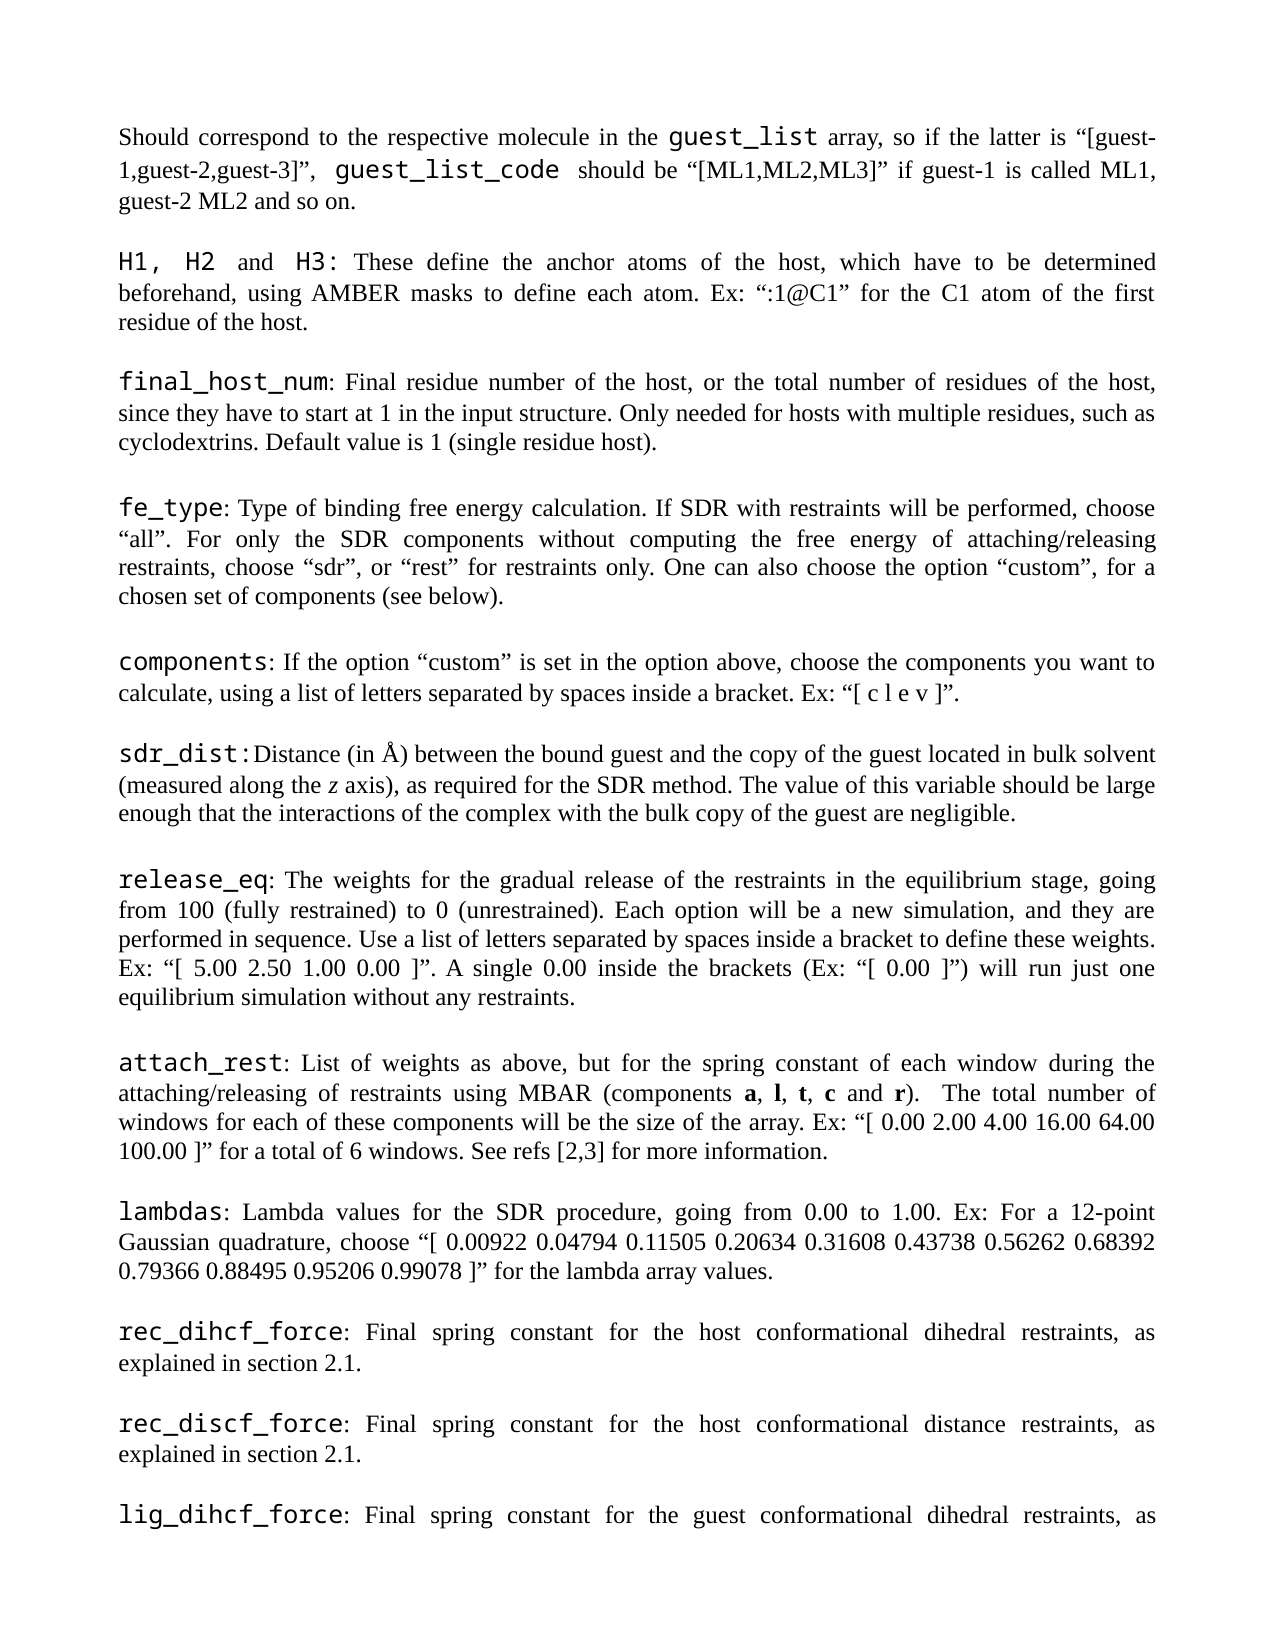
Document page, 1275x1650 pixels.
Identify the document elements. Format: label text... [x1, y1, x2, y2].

text lig_dihcf_force: Final spring constant for the guest conformational dihedral restraints, as [118, 1497, 1157, 1531]
text sdr_dist:Distance (in Å) between the bound guest and the copy of the guest located in bulk solvent (measured along the z axis), as required for the SDR method. The value of this variable should be large enough that the interactions of the complex with the bulk copy of the guest are negligible. [118, 736, 1157, 827]
text Should correspond to the respective molecule in the guest_list array, so if the latter is “[guest-1,guest-2,guest-3]”, guest_list_code should be “[ML1,ML2,ML3]” if guest-1 is called ML1, guest-2 ML2 and so on. [118, 118, 1157, 215]
text fe_type: Type of binding free energy calculation. If SDR with restraints will be performed, choose “all”. For only the SDR components without computing the free energy of attaching/releasing restraints, choose “sdr”, or “rest” for restraints only. One can also choose the option “custom”, for a chosen set of components (see below). [118, 490, 1157, 610]
text final_host_num: Final residue number of the host, or the total number of residues of the host, since they have to start at 1 in the input structure. Only needed for hosts with multiple residues, such as cyclodextrins. Default value is 1 (single residue host). [118, 364, 1157, 456]
text rec_discf_force: Final spring constant for the host conformational distance restraints, as explained in section 2.1. [118, 1405, 1157, 1468]
text components: If the option “custom” is set in the option above, choose the components you want to calculate, using a list of letters separated by spaces inside a bracket. Ex: “[ c l e v ]”. [118, 644, 1157, 707]
text release_eq: The weights for the gradual release of the restraints in the equilibrium stage, going from 100 (fully restrained) to 0 (unrestrained). Each option will be a new simulation, and they are performed in sequence. Use a list of letters separated by spaces inside a bracket to define these weights. Ex: “[ 5.00 2.50 1.00 0.00 ]”. A single 0.00 inside the brackets (Ex: “[ 0.00 ]”) will run just one equilibrium simulation without any restraints. [118, 861, 1157, 1010]
text attach_rest: List of weights as above, but for the spring constant of each window during the attaching/releasing of restraints using MBAR (components a, l, t, c and r). The total number of windows for each of these components will be the size of the array. Ex: “[ 0.00 2.00 4.00 16.00 64.00 100.00 ]” for a total of 6 windows. See refs [2,3] for more information. [118, 1044, 1157, 1165]
text H1, H2 and H3: These define the anchor atoms of the host, which have to be determined beforehand, using AMBER masks to define each atom. Ex: “:1@C1” for the C1 atom of the first residue of the host. [118, 244, 1157, 335]
text rec_dihcf_force: Final spring constant for the host conformational dihedral restraints, as explained in section 2.1. [118, 1314, 1157, 1377]
text lambdas: Lambda values for the SDR procedure, going from 0.00 to 1.00. Ex: For a 12-point Gaussian quadrature, choose “[ 0.00922 0.04794 0.11505 0.20634 0.31608 0.43738 0.56262 0.68392 0.79366 0.88495 0.95206 0.99078 ]” for the lambda array values. [118, 1193, 1157, 1285]
